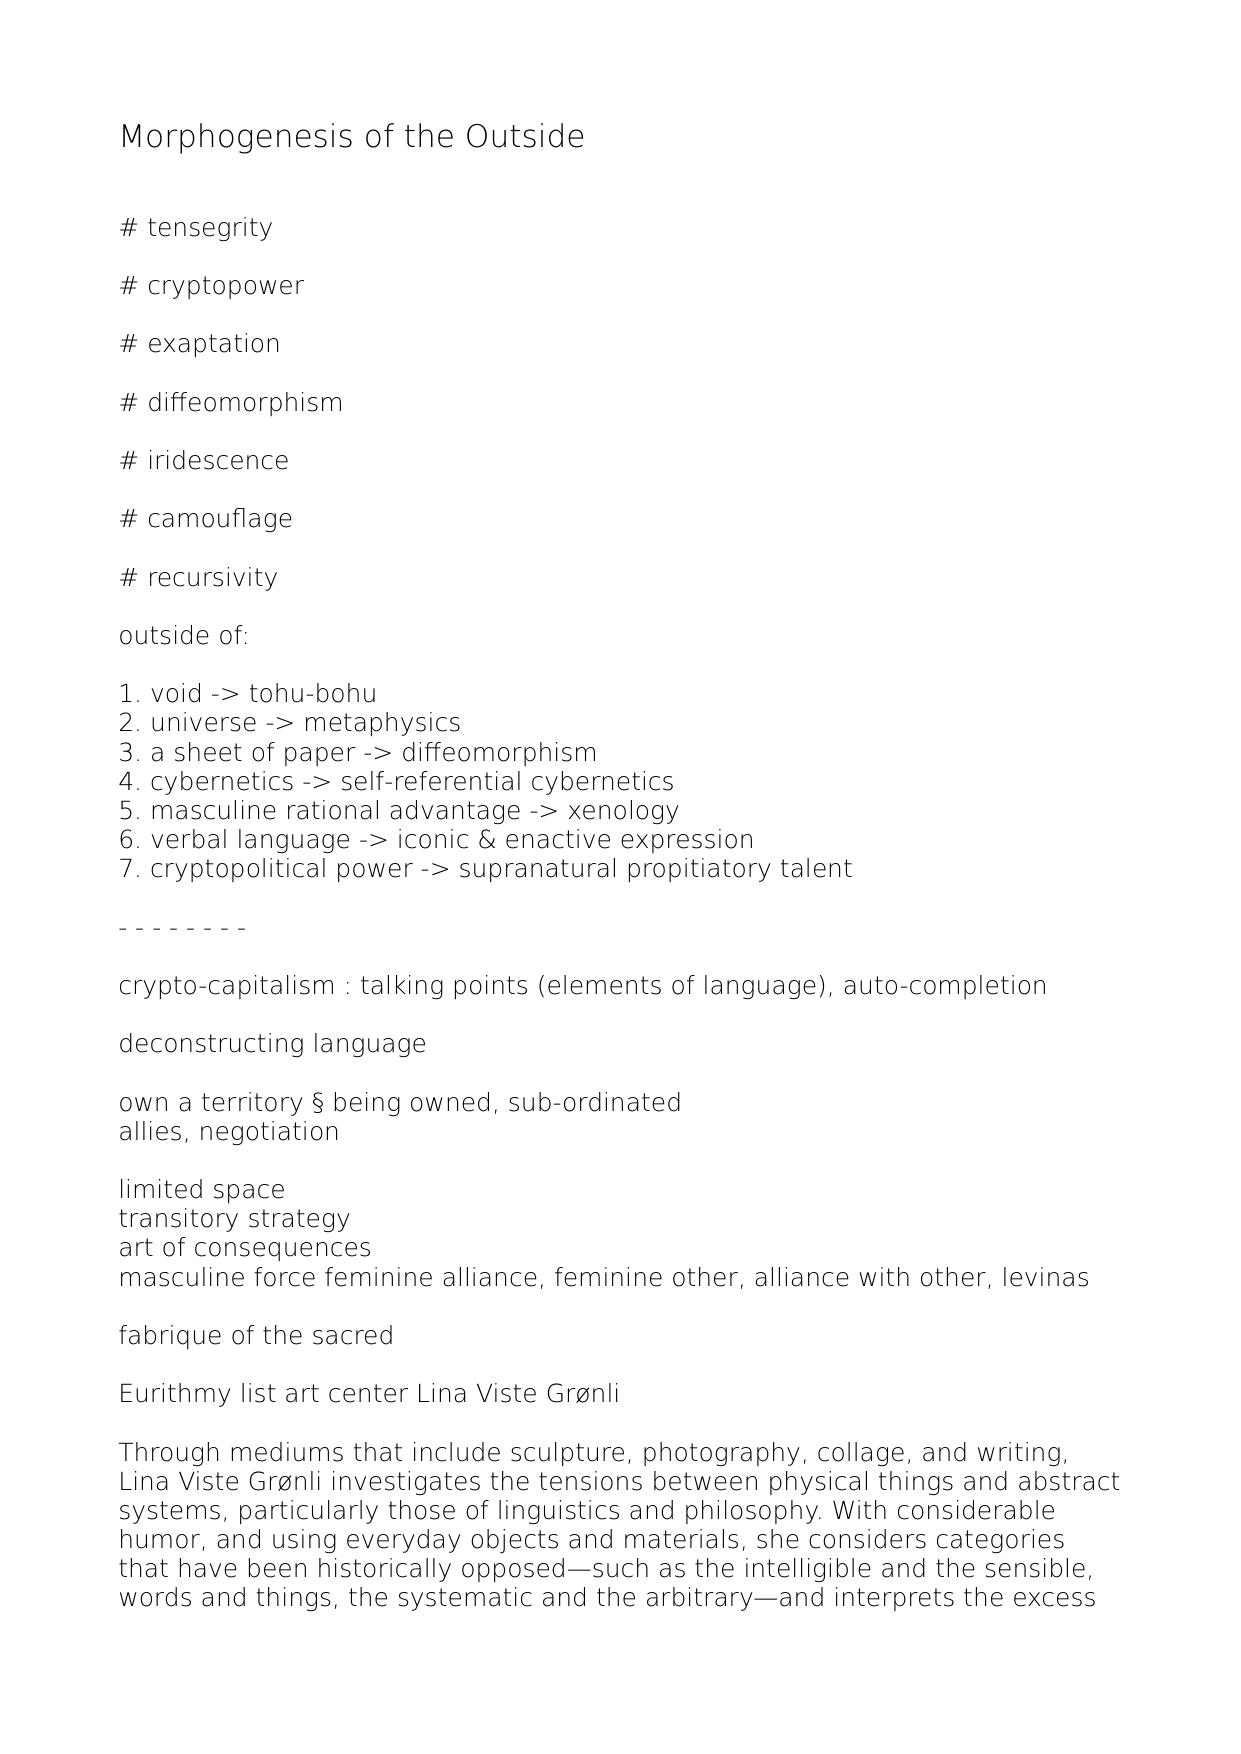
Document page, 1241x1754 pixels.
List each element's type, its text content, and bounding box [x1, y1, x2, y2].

text Eurithmy list art center Lina Viste Grønli [118, 1379, 1122, 1409]
text # diffeomorphism [118, 388, 1122, 417]
text # camouflage [118, 504, 1122, 534]
text 3. a sheet of paper -> diffeomorphism [118, 738, 1122, 767]
text allies, negotiation [118, 1117, 1122, 1146]
text # tensegrity [118, 213, 1122, 242]
text 4. cybernetics -> self-referential cybernetics [118, 767, 1122, 796]
text Through mediums that include sculpture, photography, collage, and writing, Lina Viste Grønli investigates the tensions between physical things and abstract systems, particularly those of linguistics and philosophy. With considerable humor, and using everyday objects and materials, she considers categories that have been historically opposed—such as the intelligible and the sensible, words and things, the systematic and the arbitrary—and interprets the excess [118, 1438, 1122, 1613]
text 6. verbal language -> iconic & enactive expression [118, 825, 1122, 854]
text limited space [118, 1175, 1122, 1204]
text transitory strategy [118, 1204, 1122, 1234]
text 7. cryptopolitical power -> supranatural propitiatory talent [118, 854, 1122, 884]
text # exaptation [118, 329, 1122, 359]
text 2. universe -> metaphysics [118, 709, 1122, 738]
text - - - - - - - - [118, 913, 1122, 942]
text deconstructing language [118, 1029, 1122, 1059]
text masculine force feminine alliance, feminine other, alliance with other, levinas [118, 1263, 1122, 1292]
text art of consequences [118, 1234, 1122, 1263]
text # cryptopower [118, 271, 1122, 300]
text Morphogenesis of the Outside [118, 118, 1122, 154]
text fabrique of the sacred [118, 1321, 1122, 1350]
text 1. void -> tohu-bohu [118, 679, 1122, 709]
text # iridescence [118, 446, 1122, 475]
text crypto-capitalism : talking points (elements of language), auto-completion [118, 971, 1122, 1000]
text # recursivity [118, 563, 1122, 592]
text own a territory § being owned, sub-ordinated [118, 1088, 1122, 1117]
text 5. masculine rational advantage -> xenology [118, 796, 1122, 825]
text outside of: [118, 621, 1122, 650]
